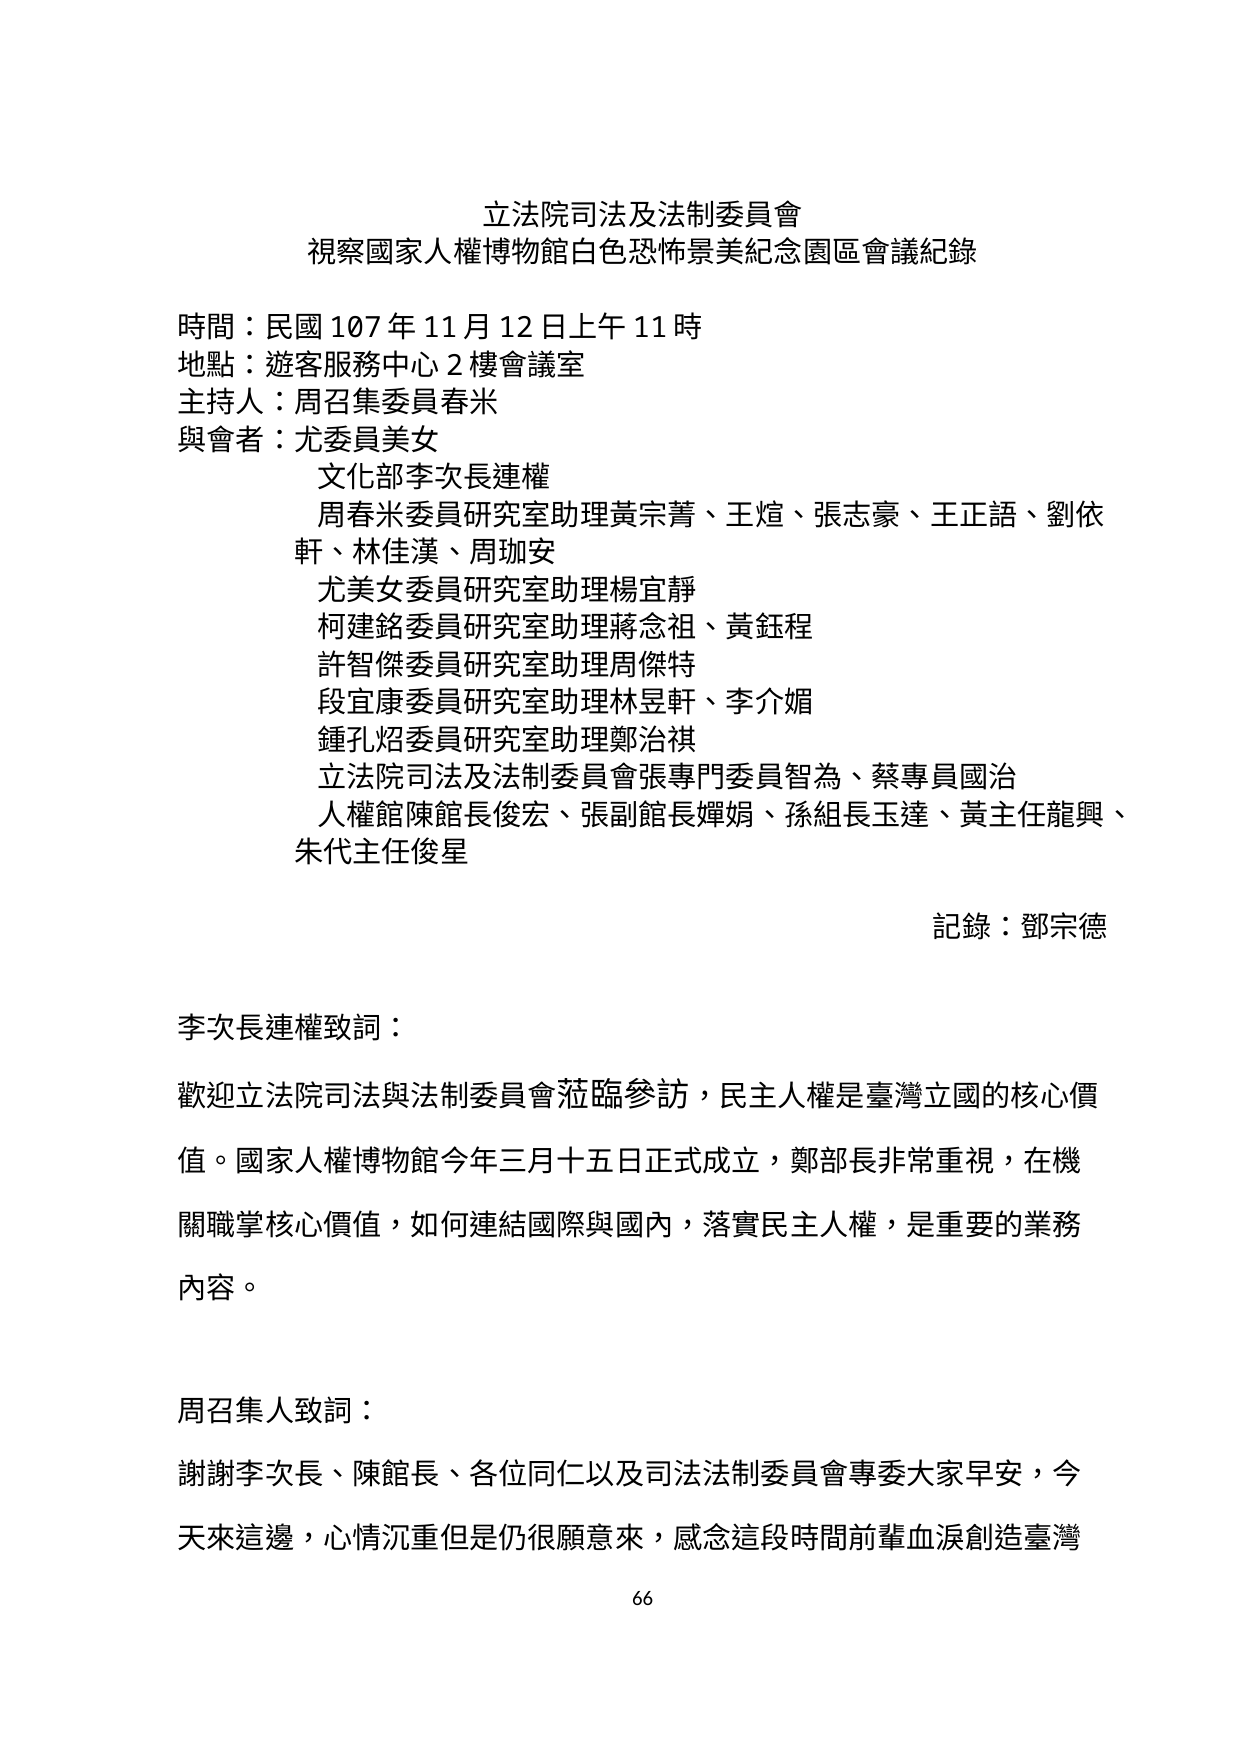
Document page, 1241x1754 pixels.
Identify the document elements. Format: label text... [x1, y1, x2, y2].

text 人權館陳館長俊宏、張副館長嬋娟、孫組長玉達、黃主任龍興、朱代主任俊星 [177, 795, 1107, 870]
text 鍾孔炤委員研究室助理鄭治祺 [177, 720, 1107, 758]
text 周春米委員研究室助理黃宗菁、王煊、張志豪、王正語、劉依軒、林佳漢、周珈安 [177, 495, 1107, 570]
text 柯建銘委員研究室助理蔣念祖、黃鈺程 [177, 608, 1107, 645]
text 許智傑委員研究室助理周傑特 [177, 645, 1107, 683]
text 尤美女委員研究室助理楊宜靜 [177, 570, 1107, 608]
text 李次長連權致詞： [177, 1005, 1107, 1047]
text 立法院司法及法制委員會張專門委員智為、蔡專員國治 [177, 758, 1107, 795]
text 時間：民國107年11月12日上午11時 [177, 308, 1107, 345]
text 立法院司法及法制委員會 [177, 195, 1107, 233]
text 視察國家人權博物館白色恐怖景美紀念園區會議紀錄 [177, 233, 1107, 270]
text 周召集人致詞： [177, 1387, 1107, 1430]
text 記錄：鄧宗德 [177, 908, 1107, 945]
text 段宜康委員研究室助理林昱軒、李介媚 [177, 683, 1107, 720]
text 謝謝李次長、陳館長、各位同仁以及司法法制委員會專委大家早安，今天來這邊，心情沉重但是仍很願意來，感念這段時間前輩血淚創造臺灣 [177, 1451, 1107, 1557]
text 歡迎立法院司法與法制委員會蒞臨參訪，民主人權是臺灣立國的核心價值。國家人權博物館今年三月十五日正式成立，鄭部長非常重視，在機關職掌核心價值，如何連結國際與國內，落實民主人權，是重要的業務內容。 [177, 1068, 1107, 1307]
text 地點：遊客服務中心2樓會議室 [177, 345, 1107, 383]
text 文化部李次長連權 [177, 458, 1107, 495]
text 與會者：尤委員美女 [177, 420, 1107, 458]
text 主持人：周召集委員春米 [177, 383, 1107, 420]
